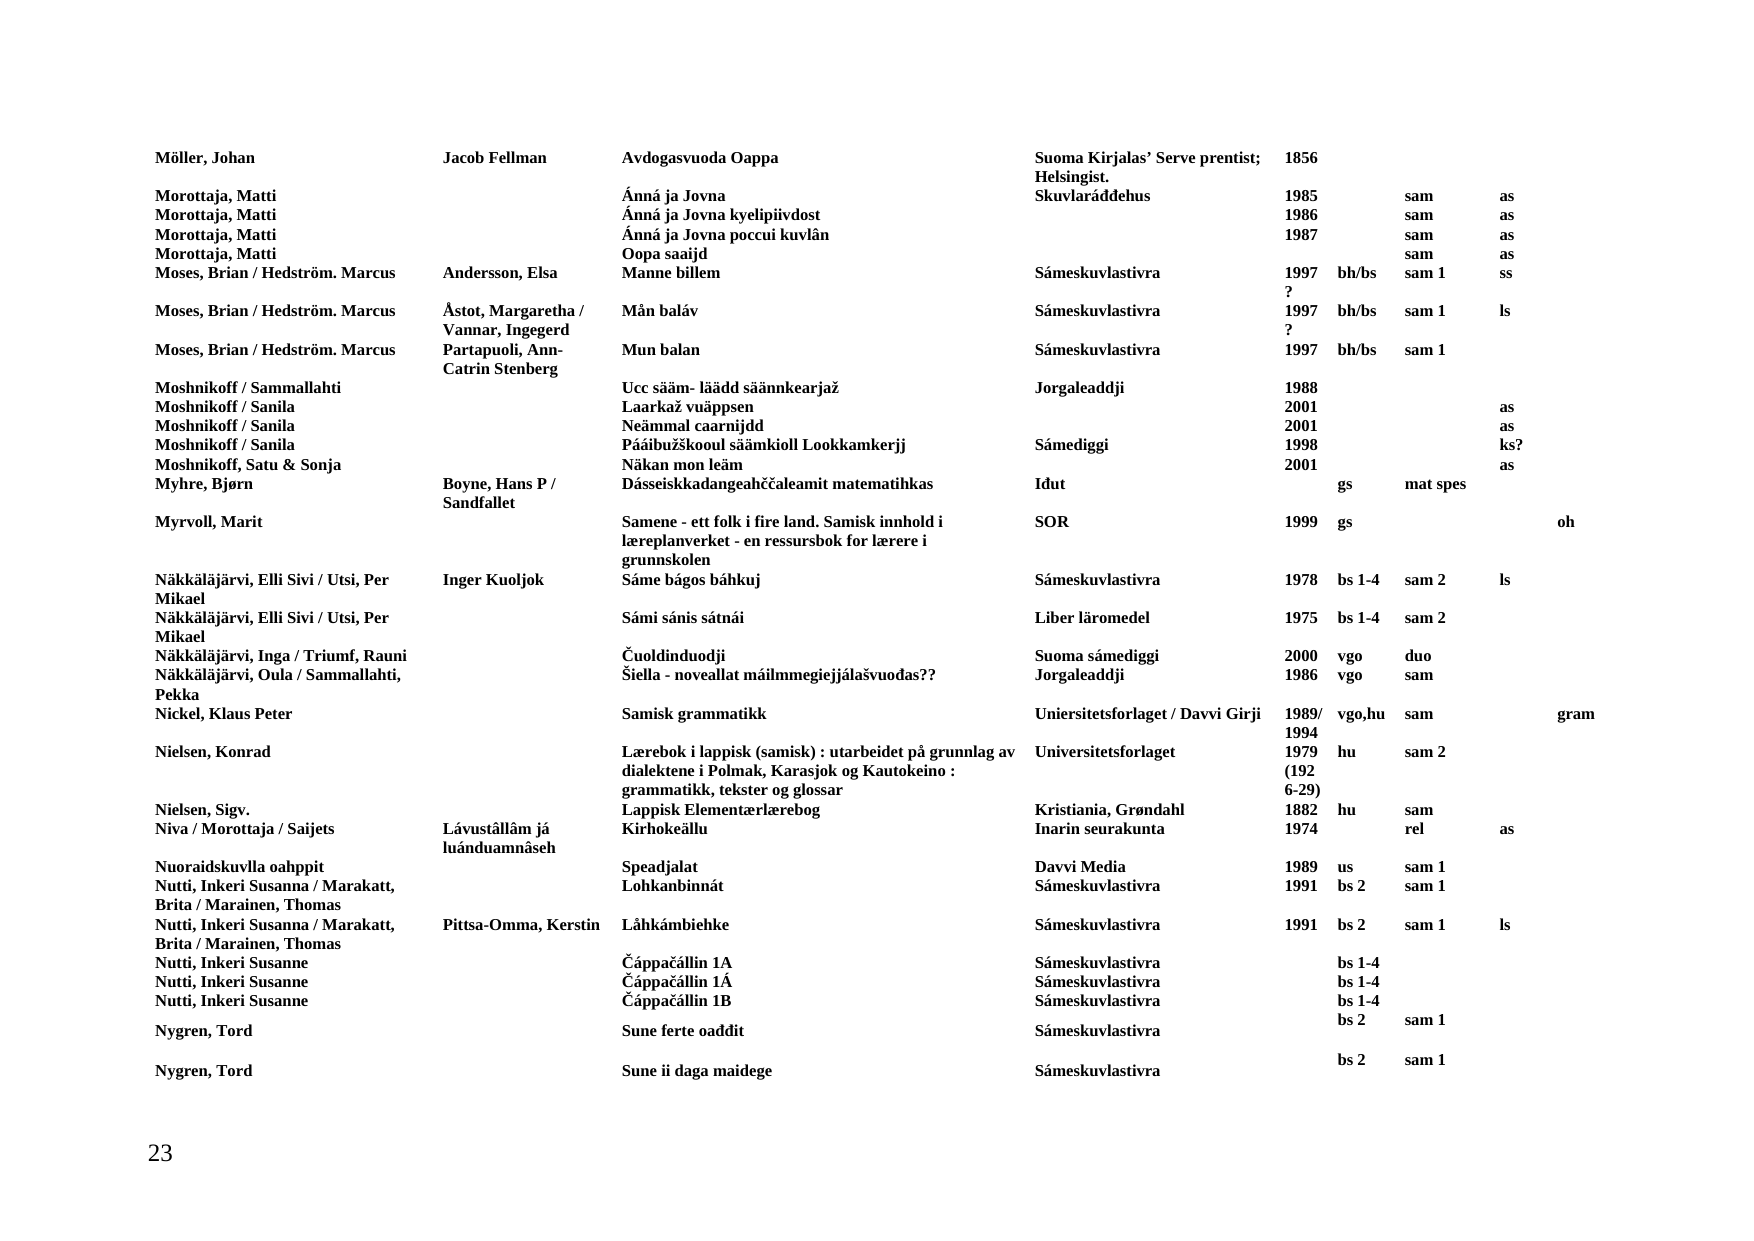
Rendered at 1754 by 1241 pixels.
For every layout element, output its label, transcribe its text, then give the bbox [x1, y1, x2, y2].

table_cell Nutti, Inkeri Susanna / Marakatt, Brita / Marainen, Thomas [148, 914, 435, 953]
table_cell [1330, 819, 1397, 857]
table_cell Näkan mon leäm [614, 454, 1027, 473]
table_cell [1330, 454, 1397, 473]
table_cell as [1492, 416, 1550, 435]
table_cell Morottaja, Matti [148, 224, 435, 243]
table_cell [435, 186, 614, 205]
table_cell [435, 224, 614, 243]
table_cell Näkkäläjärvi, Elli Sivi / Utsi, Per Mikael [148, 608, 435, 646]
table_cell Sámeskuvlastivra [1027, 953, 1277, 972]
table_cell Šiella - noveallat máilmmegiejjálašvuođas?? [614, 665, 1027, 703]
table_cell [1397, 397, 1492, 416]
table_cell [1550, 914, 1654, 953]
table_cell Samene - ett folk i fire land. Samisk innhold i læreplanverket - en ressursbok for lærere i grunnskolen [614, 512, 1027, 569]
table_cell Speadjalat [614, 857, 1027, 876]
table_cell us [1330, 857, 1397, 876]
table_cell Nutti, Inkeri Susanna / Marakatt, Brita / Marainen, Thomas [148, 876, 435, 914]
table_cell [1550, 435, 1654, 454]
table_cell 1988 [1277, 378, 1330, 397]
table_cell [1550, 646, 1654, 665]
table_cell [1277, 972, 1330, 991]
table_cell hu [1330, 742, 1397, 799]
table_cell [1277, 474, 1330, 512]
table_cell [435, 244, 614, 263]
table_cell Nutti, Inkeri Susanne [148, 972, 435, 991]
table_cell [435, 512, 614, 569]
table_cell Sámeskuvlastivra [1027, 972, 1277, 991]
table_cell Sáme bágos báhkuj [614, 569, 1027, 608]
table_cell [1550, 876, 1654, 914]
table_cell sam 1 [1397, 263, 1492, 301]
table_cell Sámi sánis sátnái [614, 608, 1027, 646]
table_cell Sámeskuvlastivra [1027, 876, 1277, 914]
table_cell Ucc sääm- läädd säännkearjaž [614, 378, 1027, 397]
table_cell [1027, 416, 1277, 435]
table_cell 1986 [1277, 665, 1330, 703]
table_cell 1882 [1277, 799, 1330, 818]
table_cell vgo,hu [1330, 704, 1397, 742]
table_cell Näkkäläjärvi, Oula / Sammallahti, Pekka [148, 665, 435, 703]
table_cell [1330, 244, 1397, 263]
table_cell [1550, 454, 1654, 473]
table_cell as [1492, 205, 1550, 224]
table_cell [1330, 416, 1397, 435]
table_cell Moshnikoff / Sammallahti [148, 378, 435, 397]
table_cell SOR [1027, 512, 1277, 569]
table_cell 2001 [1277, 416, 1330, 435]
table_cell Sámeskuvlastivra [1027, 339, 1277, 378]
table_cell Ánná ja Jovna poccui kuvlân [614, 224, 1027, 243]
table_cell [1492, 704, 1550, 742]
table_cell Pááibužškooul säämkioll Lookkamkerjj [614, 435, 1027, 454]
table_cell Näkkäläjärvi, Inga / Triumf, Rauni [148, 646, 435, 665]
table_cell duo [1397, 646, 1492, 665]
table_cell sam 1 [1397, 876, 1492, 914]
table_cell gram [1550, 704, 1654, 742]
table_cell 2000 [1277, 646, 1330, 665]
table_cell [1027, 224, 1277, 243]
table_cell Manne billem [614, 263, 1027, 301]
table_cell Mun balan [614, 339, 1027, 378]
table_cell 1991 [1277, 914, 1330, 953]
table_cell 1999 [1277, 512, 1330, 569]
table_cell Davvi Media [1027, 857, 1277, 876]
table_cell Nuoraidskuvlla oahppit [148, 857, 435, 876]
table_cell [435, 1010, 614, 1050]
table_cell as [1492, 397, 1550, 416]
table_cell Lohkanbinnát [614, 876, 1027, 914]
table_cell [1550, 205, 1654, 224]
table_cell as [1492, 454, 1550, 473]
table_cell Neämmal caarnijdd [614, 416, 1027, 435]
table_cell [1492, 474, 1550, 512]
table_cell [1492, 378, 1550, 397]
table_cell [1330, 205, 1397, 224]
table_cell sam 2 [1397, 608, 1492, 646]
table_cell sam 1 [1397, 914, 1492, 953]
table_cell as [1492, 819, 1550, 857]
table_cell [1550, 224, 1654, 243]
table_cell sam 1 [1397, 1010, 1492, 1050]
table_cell Mån baláv [614, 301, 1027, 339]
table_cell [1550, 819, 1654, 857]
table_cell [1550, 799, 1654, 818]
table_cell 1856 [1277, 148, 1330, 186]
table_cell bh/bs [1330, 339, 1397, 378]
table_cell Sámeskuvlastivra [1027, 301, 1277, 339]
table_cell [435, 991, 614, 1010]
table_cell Moshnikoff / Sanila [148, 435, 435, 454]
table_cell [1277, 991, 1330, 1010]
table_cell [1550, 665, 1654, 703]
table_cell Lappisk Elementærlærebog [614, 799, 1027, 818]
table_cell [435, 1050, 614, 1090]
table_cell [435, 397, 614, 416]
table_cell [1492, 512, 1550, 569]
table_cell [1397, 378, 1492, 397]
table_cell [1492, 742, 1550, 799]
table_cell Ánná ja Jovna [614, 186, 1027, 205]
table_cell Sámeskuvlastivra [1027, 1010, 1277, 1050]
table_cell Moshnikoff / Sanila [148, 416, 435, 435]
table_cell [1027, 244, 1277, 263]
table_cell Inger Kuoljok [435, 569, 614, 608]
table_cell 1989/1994 [1277, 704, 1330, 742]
table_cell [1397, 972, 1492, 991]
table_cell Avdogasvuoda Oappa [614, 148, 1027, 186]
table_cell [1397, 416, 1492, 435]
table_cell [435, 876, 614, 914]
table_cell vgo [1330, 665, 1397, 703]
table_cell [435, 416, 614, 435]
table_cell Moses, Brian / Hedström. Marcus [148, 339, 435, 378]
table_cell Lávustâllâm já luánduamnâseh [435, 819, 614, 857]
table_cell Sámeskuvlastivra [1027, 914, 1277, 953]
table_cell Nielsen, Sigv. [148, 799, 435, 818]
table_cell bh/bs [1330, 301, 1397, 339]
table_cell [435, 704, 614, 742]
table_cell sam [1397, 244, 1492, 263]
table_cell [1550, 244, 1654, 263]
table_cell [1397, 953, 1492, 972]
table_cell Näkkäläjärvi, Elli Sivi / Utsi, Per Mikael [148, 569, 435, 608]
table_cell bh/bs [1330, 263, 1397, 301]
table_cell 1985 [1277, 186, 1330, 205]
table_cell [1550, 378, 1654, 397]
table_cell bs 2 [1330, 1010, 1397, 1050]
table_cell Dásseiskkadangeahččaleamit matematihkas [614, 474, 1027, 512]
table_cell bs 1-4 [1330, 608, 1397, 646]
table_cell [1027, 205, 1277, 224]
table_cell [1330, 148, 1397, 186]
table_cell Liber läromedel [1027, 608, 1277, 646]
table_cell [1397, 435, 1492, 454]
table_cell as [1492, 224, 1550, 243]
table_cell [1330, 397, 1397, 416]
table_cell [1492, 608, 1550, 646]
table_cell Čáppačállin 1A [614, 953, 1027, 972]
table_cell Sámeskuvlastivra [1027, 569, 1277, 608]
table_cell Moshnikoff, Satu & Sonja [148, 454, 435, 473]
table_cell 1987 [1277, 224, 1330, 243]
table_cell 1979 (1926-29) [1277, 742, 1330, 799]
table_cell Sune ii daga maidege [614, 1050, 1027, 1090]
table_cell [1492, 339, 1550, 378]
table_cell Moses, Brian / Hedström. Marcus [148, 301, 435, 339]
table_cell Moshnikoff / Sanila [148, 397, 435, 416]
table_cell 1975 [1277, 608, 1330, 646]
table_cell [435, 972, 614, 991]
table_cell Myhre, Bjørn [148, 474, 435, 512]
table_cell gs [1330, 474, 1397, 512]
table_cell 2001 [1277, 454, 1330, 473]
table_cell [1277, 1010, 1330, 1050]
table_cell [435, 608, 614, 646]
table_cell sam 1 [1397, 1050, 1492, 1090]
table_cell Ánná ja Jovna kyelipiivdost [614, 205, 1027, 224]
table_cell Nielsen, Konrad [148, 742, 435, 799]
table_cell [1550, 148, 1654, 186]
table_cell Nygren, Tord [148, 1050, 435, 1090]
table_cell Niva / Morottaja / Saijets [148, 819, 435, 857]
table_cell bs 1-4 [1330, 569, 1397, 608]
table_cell gs [1330, 512, 1397, 569]
table_cell Skuvlaráđđehus [1027, 186, 1277, 205]
table_cell Boyne, Hans P / Sandfallet [435, 474, 614, 512]
table_cell Laarkaž vuäppsen [614, 397, 1027, 416]
table_cell [1550, 953, 1654, 972]
table_cell as [1492, 244, 1550, 263]
table_cell Oopa saaijd [614, 244, 1027, 263]
table_cell sam [1397, 205, 1492, 224]
table_cell [1550, 474, 1654, 512]
table_cell sam [1397, 224, 1492, 243]
table_cell Universitetsforlaget [1027, 742, 1277, 799]
table_cell [1550, 1050, 1654, 1090]
table_cell [435, 665, 614, 703]
table_cell sam [1397, 704, 1492, 742]
table_cell [1550, 263, 1654, 301]
table_cell [1277, 244, 1330, 263]
table_cell Moses, Brian / Hedström. Marcus [148, 263, 435, 301]
table_cell Andersson, Elsa [435, 263, 614, 301]
table_cell [1027, 454, 1277, 473]
table_cell [1550, 742, 1654, 799]
table_cell sam 1 [1397, 339, 1492, 378]
table_cell bs 2 [1330, 914, 1397, 953]
table_cell [1397, 148, 1492, 186]
table_cell sam 2 [1397, 569, 1492, 608]
table_cell [1492, 148, 1550, 186]
table_cell [435, 454, 614, 473]
table_cell [435, 378, 614, 397]
table_cell sam [1397, 665, 1492, 703]
table_cell Morottaja, Matti [148, 205, 435, 224]
table_cell sam 1 [1397, 301, 1492, 339]
table_cell sam 2 [1397, 742, 1492, 799]
table_cell Partapuoli, Ann-Catrin Stenberg [435, 339, 614, 378]
table_cell Nickel, Klaus Peter [148, 704, 435, 742]
table_cell 1974 [1277, 819, 1330, 857]
table_cell [1550, 569, 1654, 608]
table_cell [1550, 608, 1654, 646]
table_cell 1997? [1277, 301, 1330, 339]
table_cell 1978 [1277, 569, 1330, 608]
table_cell [1492, 665, 1550, 703]
table_cell 1991 [1277, 876, 1330, 914]
table_cell 1997? [1277, 263, 1330, 301]
table_cell Sámeskuvlastivra [1027, 1050, 1277, 1090]
table_cell 1997 [1277, 339, 1330, 378]
table_cell Morottaja, Matti [148, 244, 435, 263]
table_cell [1492, 799, 1550, 818]
table_cell sam 1 [1397, 857, 1492, 876]
table_cell 2001 [1277, 397, 1330, 416]
table_cell Låhkámbiehke [614, 914, 1027, 953]
table_cell [1492, 972, 1550, 991]
table_cell Samisk grammatikk [614, 704, 1027, 742]
table_cell mat spes [1397, 474, 1492, 512]
table_cell Čáppačállin 1Á [614, 972, 1027, 991]
table_cell Suoma Kirjalas’ Serve prentist; Helsingist. [1027, 148, 1277, 186]
table_cell Sámediggi [1027, 435, 1277, 454]
table_cell bs 1-4 [1330, 972, 1397, 991]
table_cell [1330, 435, 1397, 454]
table_cell Åstot, Margaretha / Vannar, Ingegerd [435, 301, 614, 339]
table_cell Nutti, Inkeri Susanne [148, 953, 435, 972]
table_cell [1492, 646, 1550, 665]
table_cell bs 1-4 [1330, 953, 1397, 972]
table_cell Kirhokeällu [614, 819, 1027, 857]
table_cell [1330, 186, 1397, 205]
table_cell 1989 [1277, 857, 1330, 876]
table_cell Čuoldinduodji [614, 646, 1027, 665]
table_cell Inarin seurakunta [1027, 819, 1277, 857]
table_cell [1550, 1010, 1654, 1050]
table_cell [435, 857, 614, 876]
table_cell ks? [1492, 435, 1550, 454]
table_cell 1998 [1277, 435, 1330, 454]
table_cell Jorgaleaddji [1027, 378, 1277, 397]
table_cell [1492, 953, 1550, 972]
table_cell Sune ferte oađđit [614, 1010, 1027, 1050]
table_cell 1986 [1277, 205, 1330, 224]
table_cell [435, 435, 614, 454]
table_cell [1550, 339, 1654, 378]
table_cell [1550, 991, 1654, 1010]
table_cell [435, 953, 614, 972]
table_cell [1492, 1050, 1550, 1090]
table_cell [1277, 1050, 1330, 1090]
table_cell Sámeskuvlastivra [1027, 991, 1277, 1010]
table_cell [1330, 378, 1397, 397]
table_cell [1492, 1010, 1550, 1050]
table_cell Myrvoll, Marit [148, 512, 435, 569]
table_cell [1550, 416, 1654, 435]
table_cell [435, 646, 614, 665]
table_cell vgo [1330, 646, 1397, 665]
table_cell ss [1492, 263, 1550, 301]
table_cell bs 1-4 [1330, 991, 1397, 1010]
table_cell Sámeskuvlastivra [1027, 263, 1277, 301]
table_cell Kristiania, Grøndahl [1027, 799, 1277, 818]
table_cell ls [1492, 569, 1550, 608]
table_cell [1397, 454, 1492, 473]
table_cell Jacob Fellman [435, 148, 614, 186]
table_cell [1550, 397, 1654, 416]
table_cell [1397, 991, 1492, 1010]
table_cell Möller, Johan [148, 148, 435, 186]
table_cell [1550, 186, 1654, 205]
table_cell Lærebok i lappisk (samisk) : utarbeidet på grunnlag av dialektene i Polmak, Karasjok og Kautokeino : grammatikk, tekster og glossar [614, 742, 1027, 799]
table_cell Nutti, Inkeri Susanne [148, 991, 435, 1010]
table_cell oh [1550, 512, 1654, 569]
table_cell [1277, 953, 1330, 972]
table_cell [1027, 397, 1277, 416]
table_cell [1492, 876, 1550, 914]
table_cell Jorgaleaddji [1027, 665, 1277, 703]
table_cell as [1492, 186, 1550, 205]
table_cell hu [1330, 799, 1397, 818]
table_cell [1550, 972, 1654, 991]
table_cell Iđut [1027, 474, 1277, 512]
table_cell Pittsa-Omma, Kerstin [435, 914, 614, 953]
table_cell [435, 205, 614, 224]
table_cell Čáppačállin 1B [614, 991, 1027, 1010]
table_cell [1550, 857, 1654, 876]
table_cell [1550, 301, 1654, 339]
table_cell Uniersitetsforlaget / Davvi Girji [1027, 704, 1277, 742]
table_cell [1330, 224, 1397, 243]
table_cell [1492, 857, 1550, 876]
table_cell ls [1492, 914, 1550, 953]
table_cell [435, 799, 614, 818]
table_cell [435, 742, 614, 799]
table_cell [1397, 512, 1492, 569]
table_cell sam [1397, 186, 1492, 205]
table_cell rel [1397, 819, 1492, 857]
table_cell Morottaja, Matti [148, 186, 435, 205]
table_cell bs 2 [1330, 1050, 1397, 1090]
table_cell sam [1397, 799, 1492, 818]
table_cell Nygren, Tord [148, 1010, 435, 1050]
table_cell bs 2 [1330, 876, 1397, 914]
table_cell ls [1492, 301, 1550, 339]
table_cell [1492, 991, 1550, 1010]
table_cell Suoma sámediggi [1027, 646, 1277, 665]
